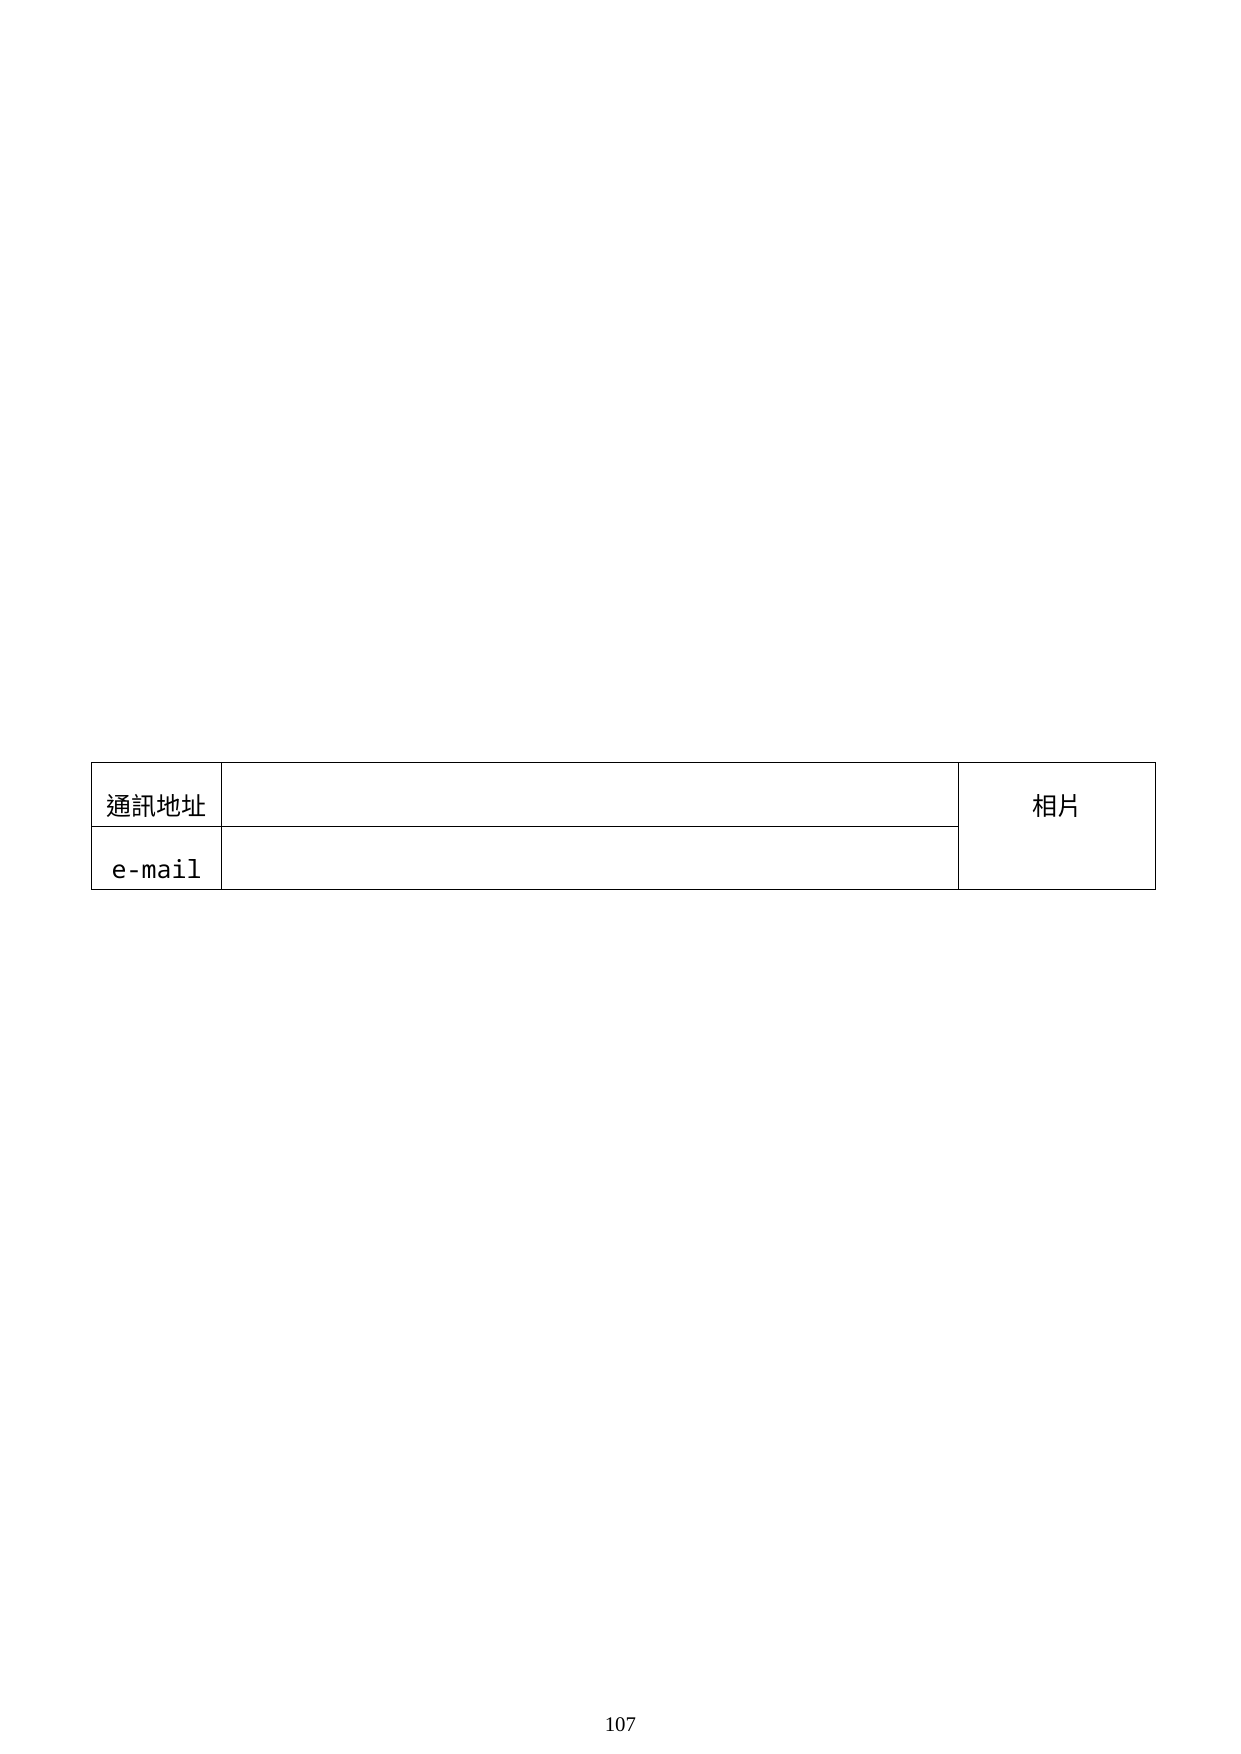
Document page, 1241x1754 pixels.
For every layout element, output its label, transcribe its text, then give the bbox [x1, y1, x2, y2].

table_cell [222, 763, 958, 826]
table_cell 相片 [959, 763, 1155, 889]
table_cell e-mail [92, 827, 221, 889]
table_cell [222, 827, 958, 889]
table_cell 通訊地址 [92, 763, 221, 826]
